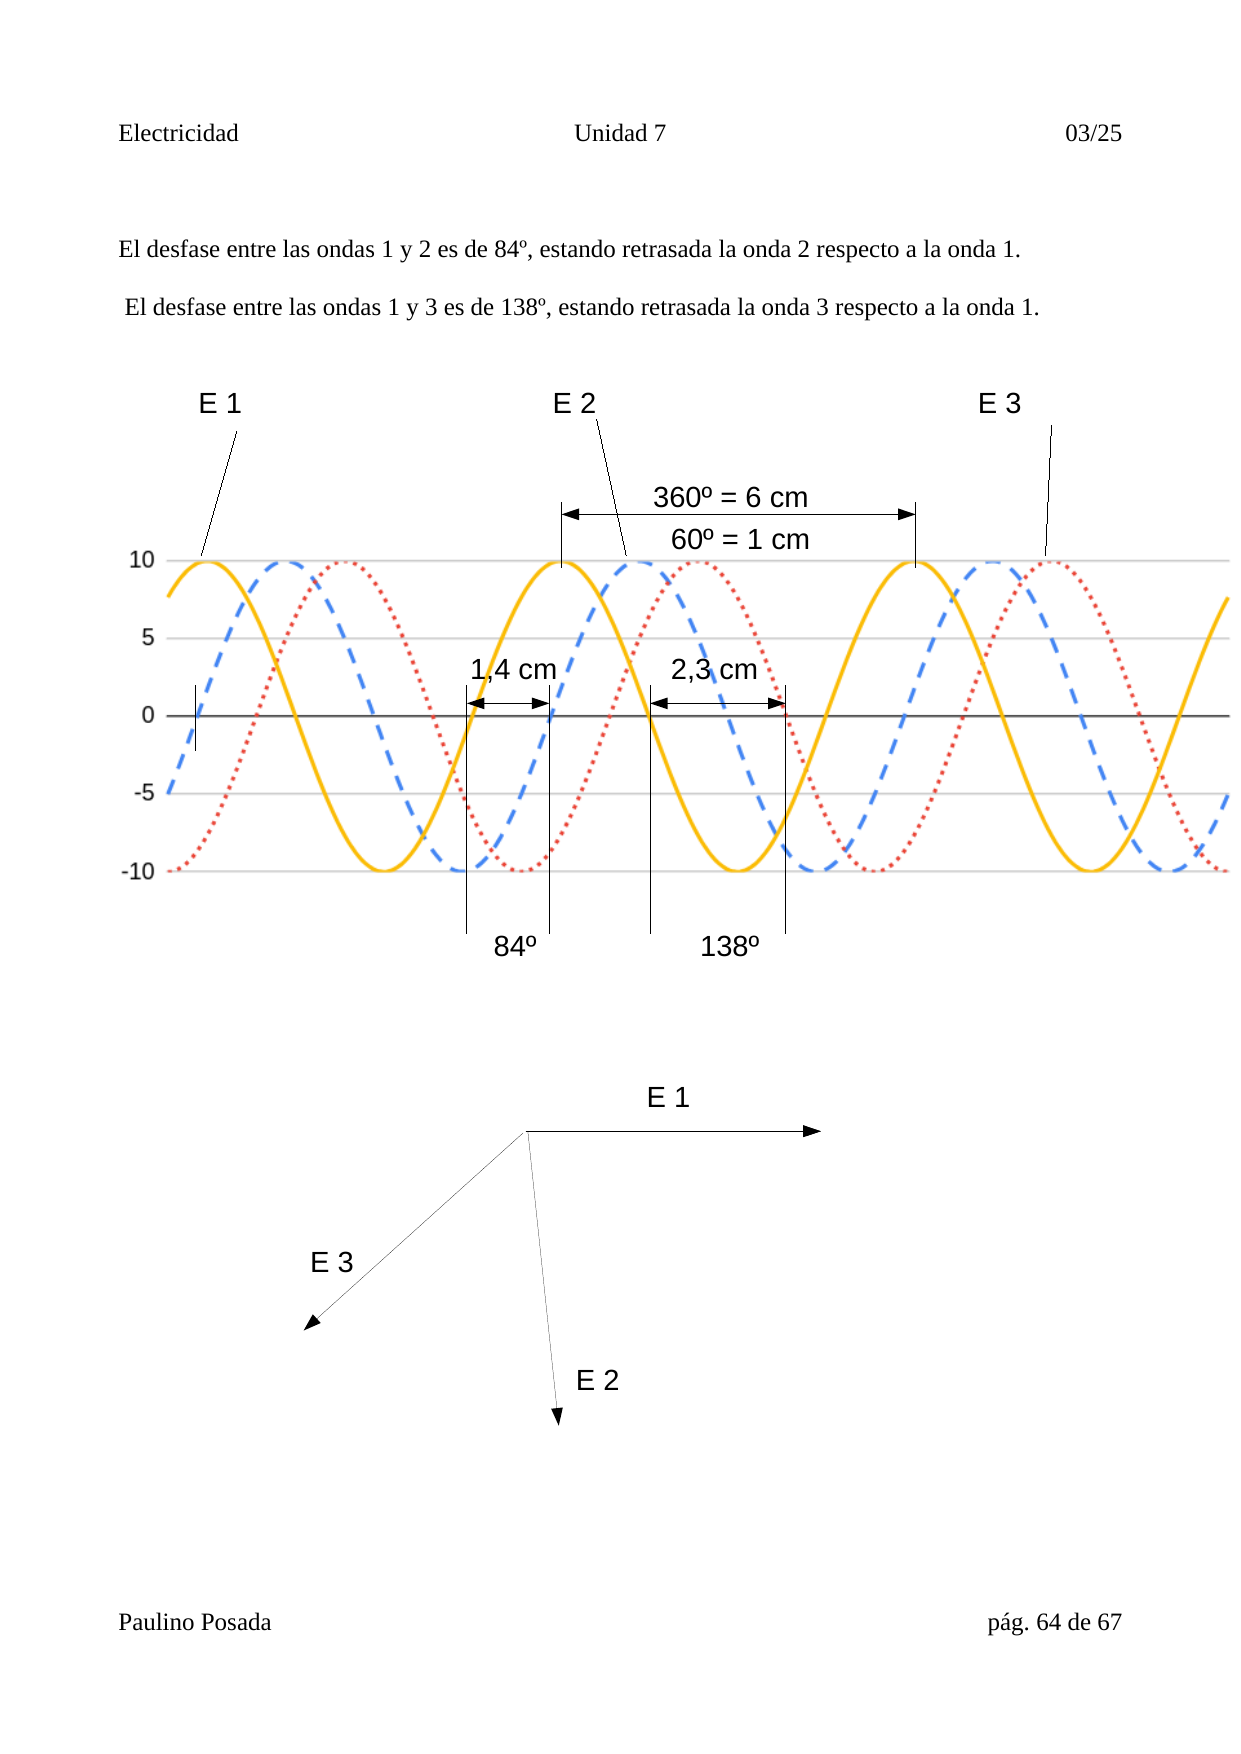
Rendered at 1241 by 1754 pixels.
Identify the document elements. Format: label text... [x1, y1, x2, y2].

picture [467, 704, 549, 886]
picture [651, 704, 785, 886]
text El desfase entre las ondas 1 y 2 es de 84º, estando retrasada la onda 2 respecto a la onda 1. [118, 234, 1122, 263]
picture [118, 547, 1241, 886]
text El desfase entre las ondas 1 y 3 es de 138º, estando retrasada la onda 3 respecto a la onda 1. [118, 292, 1122, 321]
